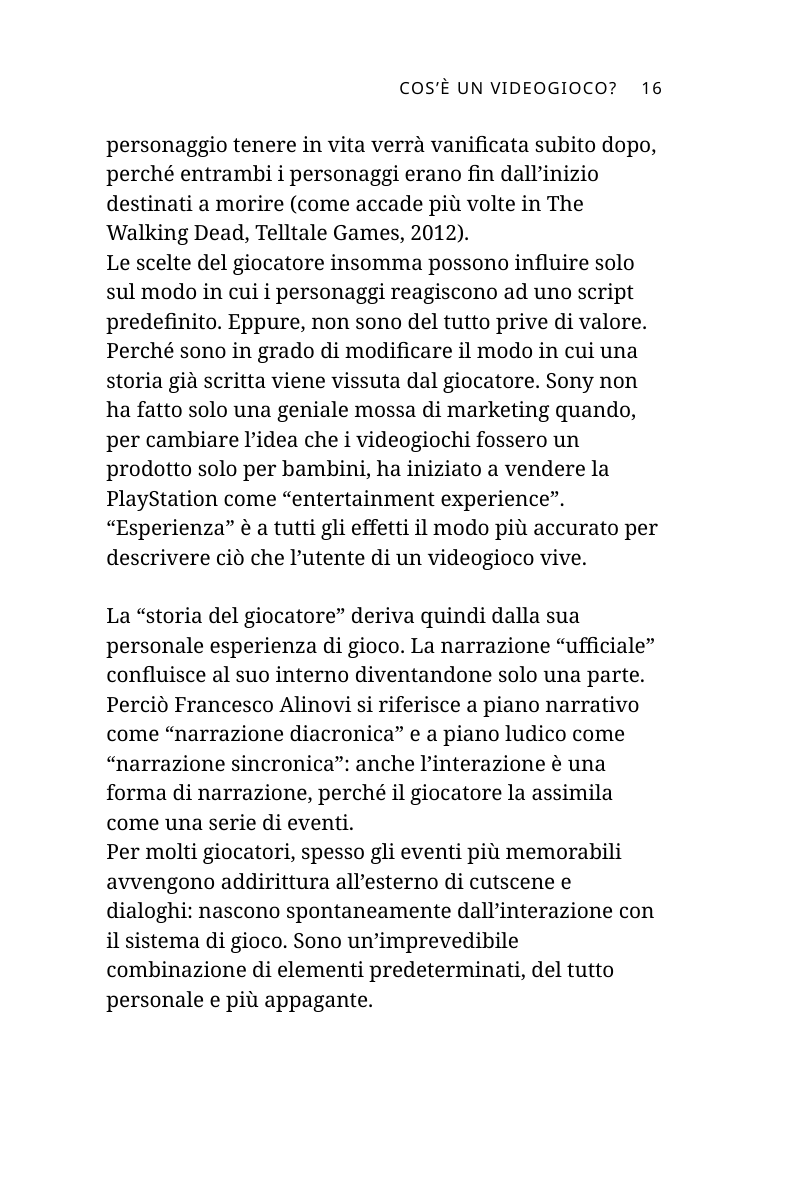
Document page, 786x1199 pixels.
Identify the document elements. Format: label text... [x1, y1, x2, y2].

text Per molti giocatori, spesso gli eventi più memorabili avvengono addirittura all’esterno di cutscene e dialoghi: nascono spontaneamente dall’interazione con il sistema di gioco. Sono un’imprevedibile combinazione di elementi predeterminati, del tutto personale e più appagante. [106, 836, 661, 1013]
text personaggio tenere in vita verrà vanificata subito dopo, perché entrambi i personaggi erano fin dall’inizio destinati a morire (come accade più volte in The Walking Dead, Telltale Games, 2012). [106, 129, 661, 247]
text La “storia del giocatore” deriva quindi dalla sua personale esperienza di gioco. La narrazione “ufficiale” confluisce al suo interno diventandone solo una parte. Perciò Francesco Alinovi si riferisce a piano narrativo come “narrazione diacronica” e a piano ludico come “narrazione sincronica”: anche l’interazione è una forma di narrazione, perché il giocatore la assimila come una serie di eventi. [106, 601, 661, 836]
text Le scelte del giocatore insomma possono influire solo sul modo in cui i personaggi reagiscono ad uno script predefinito. Eppure, non sono del tutto prive di valore. Perché sono in grado di modificare il modo in cui una storia già scritta viene vissuta dal giocatore. Sony non ha fatto solo una geniale mossa di marketing quando, per cambiare l’idea che i videogiochi fossero un prodotto solo per bambini, ha iniziato a vendere la PlayStation come “entertainment experience”. “Esperienza” è a tutti gli effetti il modo più accurato per descrivere ciò che l’utente di un videogioco vive. [106, 247, 661, 571]
